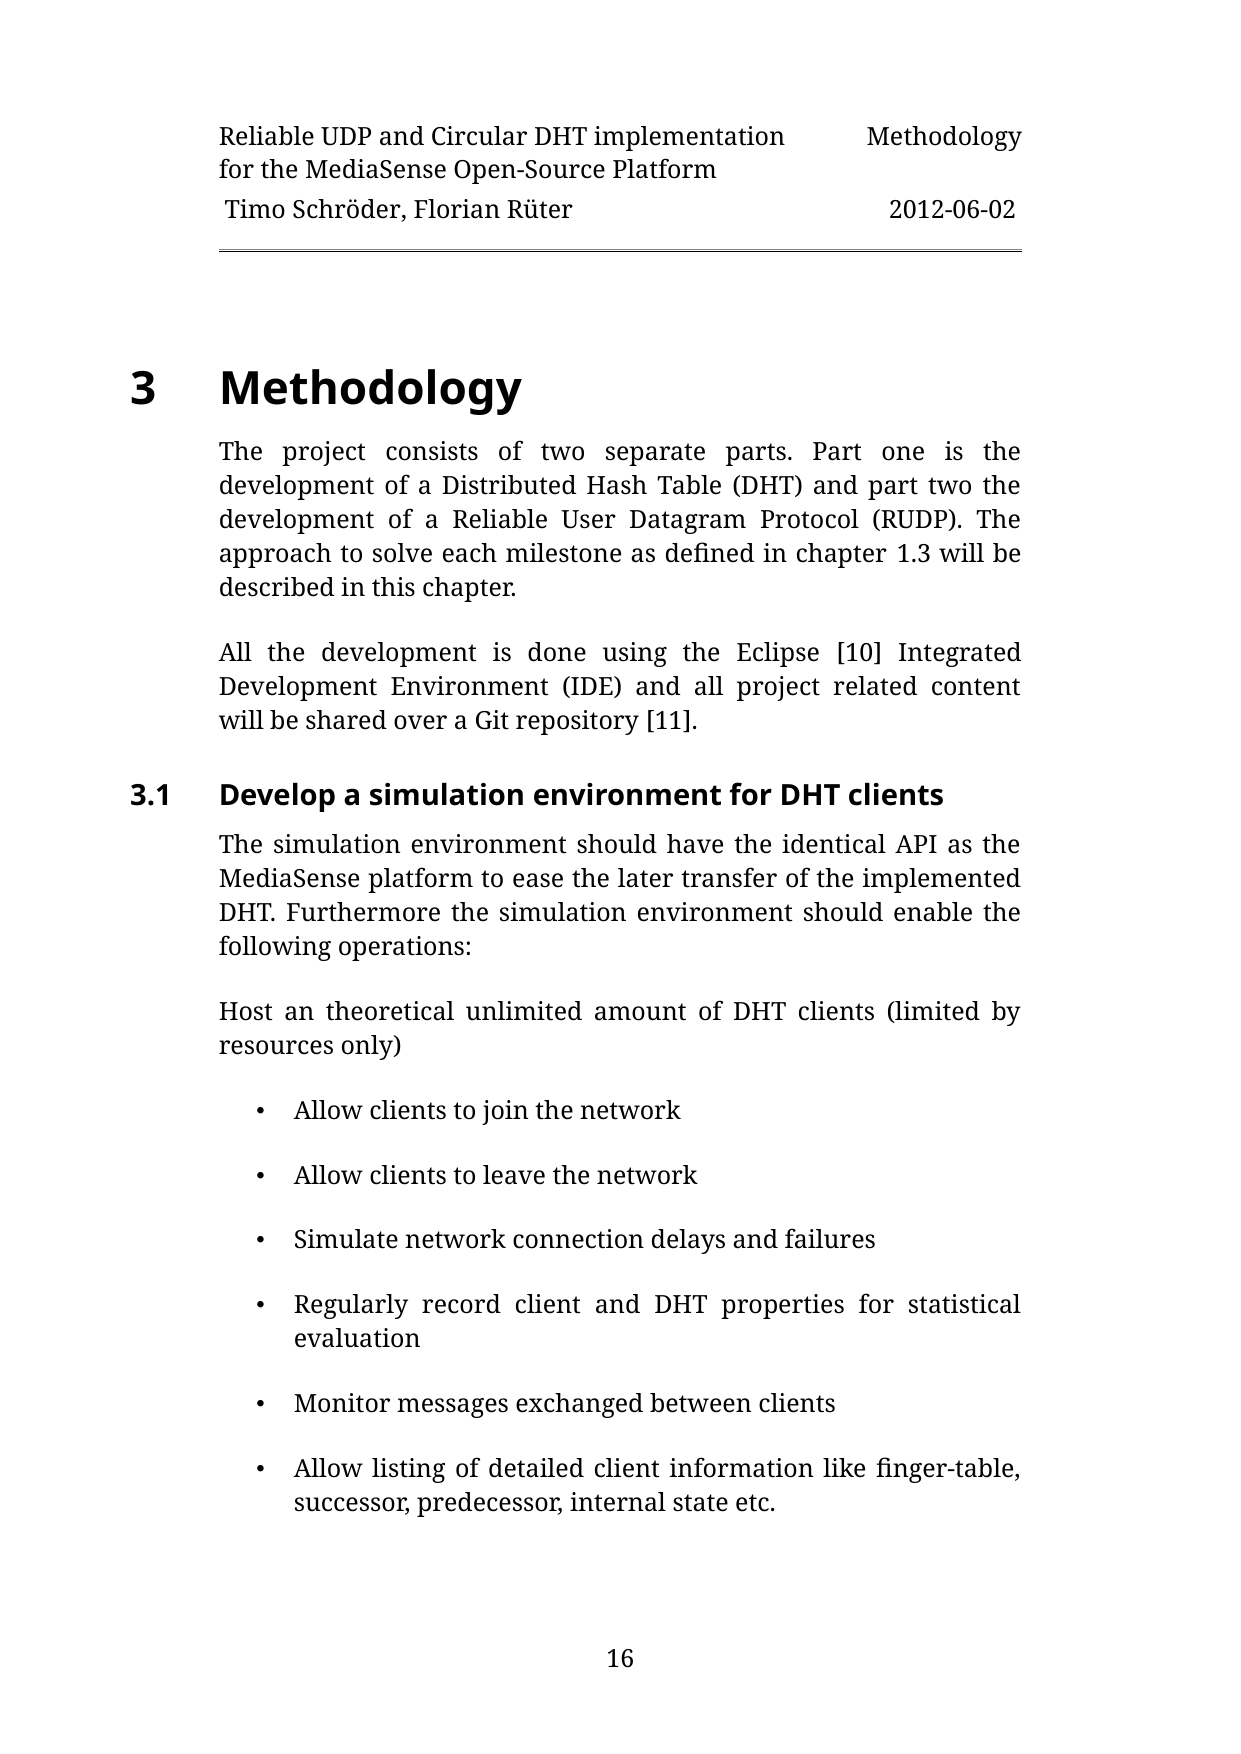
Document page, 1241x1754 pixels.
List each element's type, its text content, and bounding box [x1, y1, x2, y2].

subtitle Develop a simulation environment for DHT clients [130, 774, 1022, 814]
list Allow clients to join the network [256, 1092, 1022, 1127]
list Regularly record client and DHT properties for statistical evaluation [256, 1287, 1022, 1355]
list Allow listing of detailed client information like finger-table, successor, predecessor, internal state etc. [256, 1451, 1022, 1519]
text All the development is done using the Eclipse [10] Integrated Development Environment (IDE) and all project related content will be shared over a Git repository [11]. [218, 634, 1022, 737]
text The project consists of two separate parts. Part one is the development of a Distributed Hash Table (DHT) and part two the development of a Reliable User Datagram Protocol (RUDP). The approach to solve each milestone as defined in chapter 1.3 will be described in this chapter. [218, 433, 1022, 604]
text Host an theoretical unlimited amount of DHT clients (limited by resources only) [218, 994, 1022, 1062]
list Allow clients to leave the network [256, 1157, 1022, 1191]
list Monitor messages exchanged between clients [256, 1386, 1022, 1420]
list Simulate network connection delays and failures [256, 1222, 1022, 1256]
text The simulation environment should have the identical API as the MediaSense platform to ease the later transfer of the implemented DHT. Furthermore the simulation environment should enable the following operations: [218, 827, 1022, 963]
subtitle Methodology [130, 356, 1022, 418]
